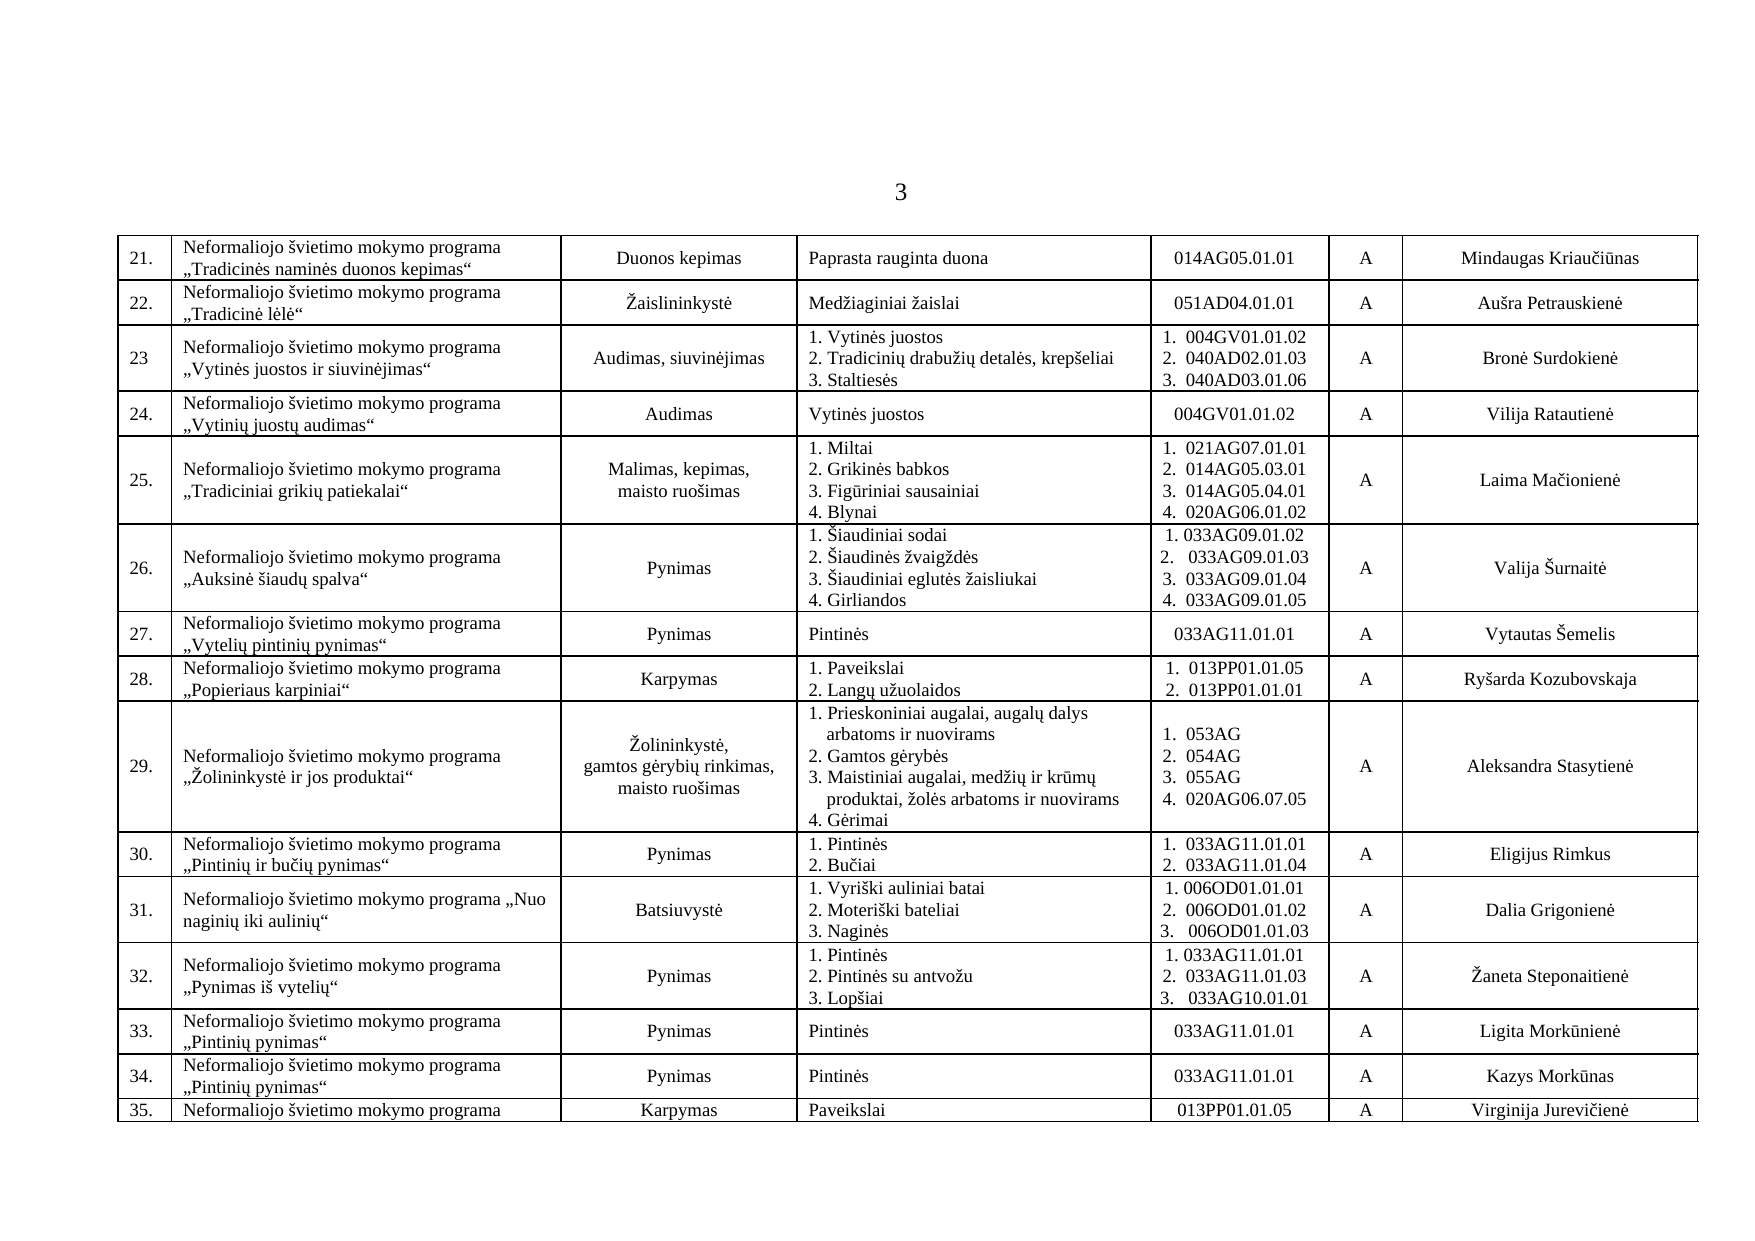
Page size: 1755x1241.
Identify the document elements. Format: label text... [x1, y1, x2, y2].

table_cell 1. Pintinės 2. Pintinės su antvožu 3. Lopšiai [798, 943, 1150, 1008]
table_cell 1. Šiaudiniai sodai 2. Šiaudinės žvaigždės 3. Šiaudiniai eglutės žaisliukai 4. Girliandos [798, 525, 1150, 611]
table_cell Neformaliojo švietimo mokymo programa „Pintinių pynimas“ [172, 1055, 560, 1097]
table_cell Vytinės juostos [798, 392, 1150, 435]
table_cell Bronė Surdokienė [1403, 326, 1697, 390]
table_cell Žaislininkystė [562, 281, 796, 324]
table_cell Medžiaginiai žaislai [798, 281, 1150, 324]
table_cell Karpymas [562, 1099, 796, 1121]
table_cell Neformaliojo švietimo mokymo programa „Pintinių pynimas“ [172, 1010, 560, 1053]
table_cell A [1330, 437, 1402, 523]
table_cell 32. [119, 943, 171, 1008]
table_cell Virginija Jurevičienė [1403, 1099, 1697, 1121]
table_cell 1. Vyriški auliniai batai 2. Moteriški bateliai 3. Naginės [798, 877, 1150, 942]
table_cell Neformaliojo švietimo mokymo programa „Auksinė šiaudų spalva“ [172, 525, 560, 611]
table_cell Audimas [562, 392, 796, 435]
table_cell Neformaliojo švietimo mokymo programa „Tradicinė lėlė“ [172, 281, 560, 324]
table_cell 21. [119, 236, 171, 279]
table_cell Pynimas [562, 833, 796, 876]
table_cell A [1330, 702, 1402, 831]
table_cell A [1330, 281, 1402, 324]
table_cell Pynimas [562, 1055, 796, 1097]
table_cell A [1330, 1099, 1402, 1121]
table_cell 22. [119, 281, 171, 324]
table_cell 1. Prieskoniniai augalai, augalų dalys arbatoms ir nuovirams 2. Gamtos gėrybės 3. Maistiniai augalai, medžių ir krūmų produktai, žolės arbatoms ir nuovirams 4. Gėrimai [798, 702, 1150, 831]
table_cell 1. Pintinės 2. Bučiai [798, 833, 1150, 876]
table_cell Neformaliojo švietimo mokymo programa „Pynimas iš vytelių“ [172, 943, 560, 1008]
table_cell 014AG05.01.01 [1152, 236, 1328, 279]
table_cell 1. 053AG 2. 054AG 3. 055AG 4. 020AG06.07.05 [1152, 702, 1328, 831]
table_cell Neformaliojo švietimo mokymo programa „Nuo naginių iki aulinių“ [172, 877, 560, 942]
table_cell Neformaliojo švietimo mokymo programa „Pintinių ir bučių pynimas“ [172, 833, 560, 876]
table_cell Neformaliojo švietimo mokymo programa „Vytinių juostų audimas“ [172, 392, 560, 435]
table_cell A [1330, 877, 1402, 942]
table_cell Batsiuvystė [562, 877, 796, 942]
table_cell Malimas, kepimas, maisto ruošimas [562, 437, 796, 523]
table_cell 25. [119, 437, 171, 523]
table_cell A [1330, 657, 1402, 700]
table_cell A [1330, 392, 1402, 435]
table_cell Eligijus Rimkus [1403, 833, 1697, 876]
table_cell 1. Vytinės juostos 2. Tradicinių drabužių detalės, krepšeliai 3. Staltiesės [798, 326, 1150, 390]
table_cell 1. 033AG09.01.02 2. 033AG09.01.03 3. 033AG09.01.04 4. 033AG09.01.05 [1152, 525, 1328, 611]
table_cell 34. [119, 1055, 171, 1097]
table_cell 31. [119, 877, 171, 942]
table_cell Paveikslai [798, 1099, 1150, 1121]
table_cell Vilija Ratautienė [1403, 392, 1697, 435]
table_cell A [1330, 612, 1402, 655]
table_cell Pynimas [562, 525, 796, 611]
table_cell 051AD04.01.01 [1152, 281, 1328, 324]
table_cell Pintinės [798, 612, 1150, 655]
table_cell 30. [119, 833, 171, 876]
table_cell 33. [119, 1010, 171, 1053]
table_cell 24. [119, 392, 171, 435]
table_cell 033AG11.01.01 [1152, 1010, 1328, 1053]
table_cell A [1330, 833, 1402, 876]
table_cell A [1330, 1055, 1402, 1097]
table_cell Ryšarda Kozubovskaja [1403, 657, 1697, 700]
table_cell Aleksandra Stasytienė [1403, 702, 1697, 831]
table_cell 1. Paveikslai 2. Langų užuolaidos [798, 657, 1150, 700]
table_cell 23 [119, 326, 171, 390]
table_cell 013PP01.01.05 [1152, 1099, 1328, 1121]
table_cell Dalia Grigonienė [1403, 877, 1697, 942]
table_cell Vytautas Šemelis [1403, 612, 1697, 655]
table_cell Neformaliojo švietimo mokymo programa „Popieriaus karpiniai“ [172, 657, 560, 700]
table_cell Paprasta rauginta duona [798, 236, 1150, 279]
table_cell Pynimas [562, 943, 796, 1008]
table_cell Audimas, siuvinėjimas [562, 326, 796, 390]
table_cell Valija Šurnaitė [1403, 525, 1697, 611]
table_cell 033AG11.01.01 [1152, 612, 1328, 655]
table_cell Neformaliojo švietimo mokymo programa „Vytelių pintinių pynimas“ [172, 612, 560, 655]
table_cell Žaneta Steponaitienė [1403, 943, 1697, 1008]
table_cell A [1330, 525, 1402, 611]
table_cell 1. Miltai 2. Grikinės babkos 3. Figūriniai sausainiai 4. Blynai [798, 437, 1150, 523]
table_cell 26. [119, 525, 171, 611]
table_cell Karpymas [562, 657, 796, 700]
table_cell 35. [119, 1099, 171, 1121]
table_cell Neformaliojo švietimo mokymo programa „Tradiciniai grikių patiekalai“ [172, 437, 560, 523]
table_cell A [1330, 326, 1402, 390]
table_cell 1. 021AG07.01.01 2. 014AG05.03.01 3. 014AG05.04.01 4. 020AG06.01.02 [1152, 437, 1328, 523]
table_cell A [1330, 943, 1402, 1008]
table_cell 1. 004GV01.01.02 2. 040AD02.01.03 3. 040AD03.01.06 [1152, 326, 1328, 390]
table_cell 1. 033AG11.01.01 2. 033AG11.01.03 3. 033AG10.01.01 [1152, 943, 1328, 1008]
table_cell Kazys Morkūnas [1403, 1055, 1697, 1097]
table_cell Aušra Petrauskienė [1403, 281, 1697, 324]
table_cell Mindaugas Kriaučiūnas [1403, 236, 1697, 279]
table_cell 1. 013PP01.01.05 2. 013PP01.01.01 [1152, 657, 1328, 700]
table_cell Neformaliojo švietimo mokymo programa „Vytinės juostos ir siuvinėjimas“ [172, 326, 560, 390]
table_cell 1. 033AG11.01.01 2. 033AG11.01.04 [1152, 833, 1328, 876]
table_cell 004GV01.01.02 [1152, 392, 1328, 435]
table_cell Neformaliojo švietimo mokymo programa „Žolininkystė ir jos produktai“ [172, 702, 560, 831]
table_cell Laima Mačionienė [1403, 437, 1697, 523]
table_cell Pintinės [798, 1010, 1150, 1053]
table_cell Pynimas [562, 612, 796, 655]
table_cell Pynimas [562, 1010, 796, 1053]
table_cell 27. [119, 612, 171, 655]
table_cell Neformaliojo švietimo mokymo programa „Tradicinės naminės duonos kepimas“ [172, 236, 560, 279]
table_cell 28. [119, 657, 171, 700]
table_cell A [1330, 236, 1402, 279]
table_cell Pintinės [798, 1055, 1150, 1097]
table_cell 29. [119, 702, 171, 831]
table_cell 033AG11.01.01 [1152, 1055, 1328, 1097]
table_cell 1. 006OD01.01.01 2. 006OD01.01.02 3. 006OD01.01.03 [1152, 877, 1328, 942]
table_cell Ligita Morkūnienė [1403, 1010, 1697, 1053]
table_cell Žolininkystė, gamtos gėrybių rinkimas, maisto ruošimas [562, 702, 796, 831]
table_cell Duonos kepimas [562, 236, 796, 279]
table_cell A [1330, 1010, 1402, 1053]
table_cell Neformaliojo švietimo mokymo programa [172, 1099, 560, 1121]
